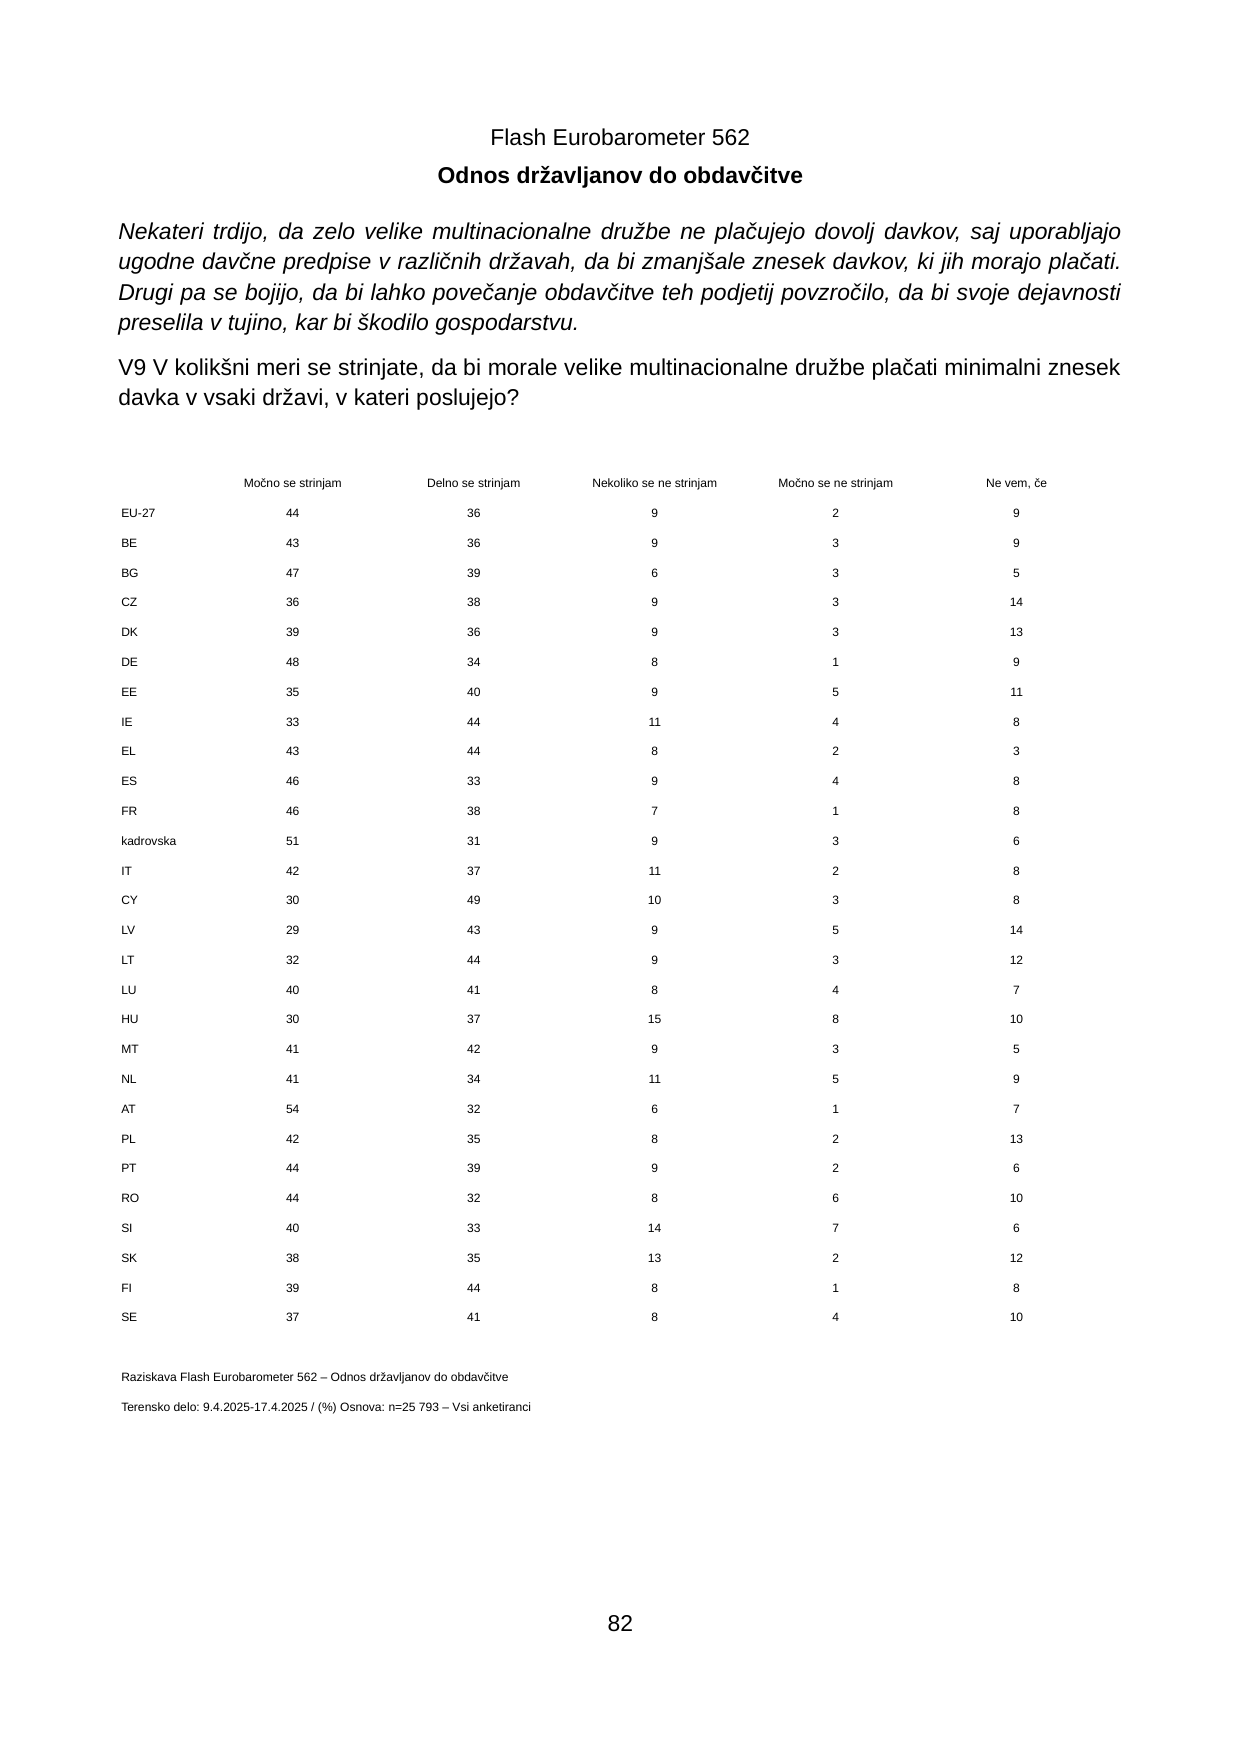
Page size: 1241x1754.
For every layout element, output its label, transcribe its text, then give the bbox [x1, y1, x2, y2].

table_cell 7 [745, 1218, 926, 1248]
table_cell 14 [926, 593, 1107, 622]
table_cell Terensko delo: 9.4.2025-17.4.2025 / (%) Osnova: n=25 793 – Vsi anketiranci [118, 1397, 1107, 1427]
table_cell 36 [383, 533, 564, 563]
table_cell 13 [926, 622, 1107, 652]
table_cell 43 [202, 741, 383, 771]
table_cell 8 [564, 1129, 745, 1158]
table_cell SE [118, 1308, 202, 1337]
table_cell 40 [383, 682, 564, 712]
table_cell 7 [926, 980, 1107, 1009]
table_cell 8 [564, 1308, 745, 1337]
table_cell 2 [745, 861, 926, 890]
table_cell 8 [564, 1188, 745, 1218]
table_cell 10 [926, 1308, 1107, 1337]
table_cell 33 [383, 1218, 564, 1248]
table_cell 42 [383, 1039, 564, 1069]
table_cell SI [118, 1218, 202, 1248]
table_cell 11 [564, 712, 745, 741]
table_cell 9 [564, 682, 745, 712]
table_cell BE [118, 533, 202, 563]
table_cell 43 [202, 533, 383, 563]
table_cell 2 [745, 1129, 926, 1158]
table_cell 8 [926, 890, 1107, 920]
table_cell 2 [745, 1248, 926, 1278]
table_cell 9 [564, 503, 745, 533]
table_cell 37 [383, 1010, 564, 1039]
table_cell 40 [202, 980, 383, 1009]
table_cell PL [118, 1129, 202, 1158]
table_header Močno se ne strinjam [745, 473, 926, 503]
table_cell 7 [926, 1099, 1107, 1129]
table_cell 49 [383, 890, 564, 920]
table_cell 2 [745, 503, 926, 533]
table_cell 44 [383, 712, 564, 741]
table_cell PT [118, 1159, 202, 1188]
table_cell 41 [383, 1308, 564, 1337]
table_cell 10 [926, 1010, 1107, 1039]
table_cell 11 [564, 1069, 745, 1099]
table_cell 35 [202, 682, 383, 712]
table_cell IT [118, 861, 202, 890]
table_cell 32 [202, 950, 383, 980]
text Nekateri trdijo, da zelo velike multinacionalne družbe ne plačujejo dovolj davkov, saj uporabljajo ugodne davčne predpise v različnih državah, da bi zmanjšale znesek davkov, ki jih morajo plačati. Drugi pa se bojijo, da bi lahko povečanje obdavčitve teh podjetij povzročilo, da bi svoje dejavnosti preselila v tujino, kar bi škodilo gospodarstvu. [118, 218, 1122, 335]
table_cell Raziskava Flash Eurobarometer 562 – Odnos državljanov do obdavčitve [118, 1367, 1107, 1397]
table_cell 5 [745, 1069, 926, 1099]
table_cell 6 [564, 1099, 745, 1129]
table_cell [383, 1337, 564, 1367]
table_cell 3 [745, 950, 926, 980]
table_cell 3 [745, 563, 926, 592]
table_cell 39 [202, 1278, 383, 1307]
table_cell 9 [564, 920, 745, 950]
table_cell SK [118, 1248, 202, 1278]
table_cell EU-27 [118, 503, 202, 533]
table_cell kadrovska [118, 831, 202, 861]
table_cell 36 [202, 593, 383, 622]
table_cell LU [118, 980, 202, 1009]
table_cell 54 [202, 1099, 383, 1129]
table_cell 33 [202, 712, 383, 741]
table_cell 40 [202, 1218, 383, 1248]
table_cell 9 [564, 593, 745, 622]
table_cell 41 [202, 1069, 383, 1099]
table_cell DK [118, 622, 202, 652]
table_cell [926, 1337, 1107, 1367]
table_cell 14 [926, 920, 1107, 950]
table_cell 11 [564, 861, 745, 890]
table_cell 4 [745, 712, 926, 741]
table_cell 47 [202, 563, 383, 592]
table_cell 31 [383, 831, 564, 861]
table_header Močno se strinjam [202, 473, 383, 503]
table_cell 3 [745, 593, 926, 622]
table_cell 10 [564, 890, 745, 920]
table_cell 41 [383, 980, 564, 1009]
table_cell 5 [926, 563, 1107, 592]
table_cell 4 [745, 980, 926, 1009]
table_cell 30 [202, 1010, 383, 1039]
table_cell 9 [926, 1069, 1107, 1099]
table_cell 7 [564, 801, 745, 831]
table_cell 8 [926, 771, 1107, 801]
table_cell HU [118, 1010, 202, 1039]
table_cell 4 [745, 1308, 926, 1337]
table_cell 3 [745, 890, 926, 920]
table_cell [745, 1337, 926, 1367]
table_cell FI [118, 1278, 202, 1307]
table_cell 8 [745, 1010, 926, 1039]
table_cell 8 [564, 980, 745, 1009]
table_cell [118, 1337, 202, 1367]
table_cell 13 [926, 1129, 1107, 1158]
table_cell 38 [202, 1248, 383, 1278]
table_cell 8 [926, 861, 1107, 890]
table_cell 44 [202, 503, 383, 533]
table_cell [202, 1337, 383, 1367]
table_cell EE [118, 682, 202, 712]
table_cell 33 [383, 771, 564, 801]
table_cell 6 [926, 831, 1107, 861]
table_cell 35 [383, 1248, 564, 1278]
table_cell 9 [564, 622, 745, 652]
table_cell 34 [383, 652, 564, 682]
table_cell BG [118, 563, 202, 592]
table_cell 10 [926, 1188, 1107, 1218]
table_cell 39 [383, 1159, 564, 1188]
table_cell 9 [926, 652, 1107, 682]
table_cell 9 [926, 503, 1107, 533]
table_cell 9 [926, 533, 1107, 563]
table_cell EL [118, 741, 202, 771]
table_header Ne vem, če [926, 473, 1107, 503]
table_cell 37 [383, 861, 564, 890]
table_cell 41 [202, 1039, 383, 1069]
table_cell 1 [745, 801, 926, 831]
table_cell 44 [383, 741, 564, 771]
table_cell 5 [745, 920, 926, 950]
table_cell 34 [383, 1069, 564, 1099]
table_cell 9 [564, 1039, 745, 1069]
table_cell 14 [564, 1218, 745, 1248]
table_cell 8 [564, 1278, 745, 1307]
table_cell LV [118, 920, 202, 950]
table_cell ES [118, 771, 202, 801]
table_cell 46 [202, 801, 383, 831]
table_cell 36 [383, 622, 564, 652]
table_cell 48 [202, 652, 383, 682]
table_cell 9 [564, 831, 745, 861]
table_cell 44 [202, 1159, 383, 1188]
table_cell 6 [745, 1188, 926, 1218]
table_cell 1 [745, 1278, 926, 1307]
table_header [118, 473, 202, 503]
table_cell 5 [745, 682, 926, 712]
table_cell LT [118, 950, 202, 980]
table_cell 35 [383, 1129, 564, 1158]
table_cell NL [118, 1069, 202, 1099]
table_cell 2 [745, 741, 926, 771]
table_cell 3 [926, 741, 1107, 771]
table_cell DE [118, 652, 202, 682]
table_cell 4 [745, 771, 926, 801]
table_cell 43 [383, 920, 564, 950]
table_cell 37 [202, 1308, 383, 1337]
table_cell CY [118, 890, 202, 920]
table_cell 13 [564, 1248, 745, 1278]
table_cell 8 [926, 801, 1107, 831]
table_cell 29 [202, 920, 383, 950]
table_cell 51 [202, 831, 383, 861]
table_cell 38 [383, 801, 564, 831]
table_cell 6 [564, 563, 745, 592]
table_cell AT [118, 1099, 202, 1129]
table_header Nekoliko se ne strinjam [564, 473, 745, 503]
table_cell 6 [926, 1159, 1107, 1188]
table_cell 8 [564, 652, 745, 682]
table_cell 9 [564, 950, 745, 980]
table_header Delno se strinjam [383, 473, 564, 503]
table_cell 5 [926, 1039, 1107, 1069]
table_cell MT [118, 1039, 202, 1069]
table_cell 11 [926, 682, 1107, 712]
table_cell 9 [564, 771, 745, 801]
table_cell RO [118, 1188, 202, 1218]
table_cell 9 [564, 533, 745, 563]
table_cell 44 [202, 1188, 383, 1218]
table_cell 38 [383, 593, 564, 622]
table_cell 8 [926, 1278, 1107, 1307]
table_cell 3 [745, 622, 926, 652]
table_cell 39 [383, 563, 564, 592]
table_cell 12 [926, 1248, 1107, 1278]
table_cell 12 [926, 950, 1107, 980]
table_cell 3 [745, 533, 926, 563]
table_cell 39 [202, 622, 383, 652]
table_cell 32 [383, 1099, 564, 1129]
table_cell 44 [383, 950, 564, 980]
table_cell 3 [745, 831, 926, 861]
table_cell CZ [118, 593, 202, 622]
table_cell 1 [745, 1099, 926, 1129]
table_cell IE [118, 712, 202, 741]
table_cell 2 [745, 1159, 926, 1188]
table_cell 36 [383, 503, 564, 533]
table_cell 8 [926, 712, 1107, 741]
table_cell 42 [202, 1129, 383, 1158]
table_cell 8 [564, 741, 745, 771]
table_cell [564, 1337, 745, 1367]
table_cell FR [118, 801, 202, 831]
table_cell 15 [564, 1010, 745, 1039]
table_cell 6 [926, 1218, 1107, 1248]
table_cell 44 [383, 1278, 564, 1307]
table_cell 32 [383, 1188, 564, 1218]
text V9 V kolikšni meri se strinjate, da bi morale velike multinacionalne družbe plačati minimalni znesek davka v vsaki državi, v kateri poslujejo? [118, 353, 1122, 410]
table_cell 46 [202, 771, 383, 801]
table_cell 42 [202, 861, 383, 890]
table_cell 1 [745, 652, 926, 682]
table_cell 9 [564, 1159, 745, 1188]
table_cell 3 [745, 1039, 926, 1069]
table_cell 30 [202, 890, 383, 920]
